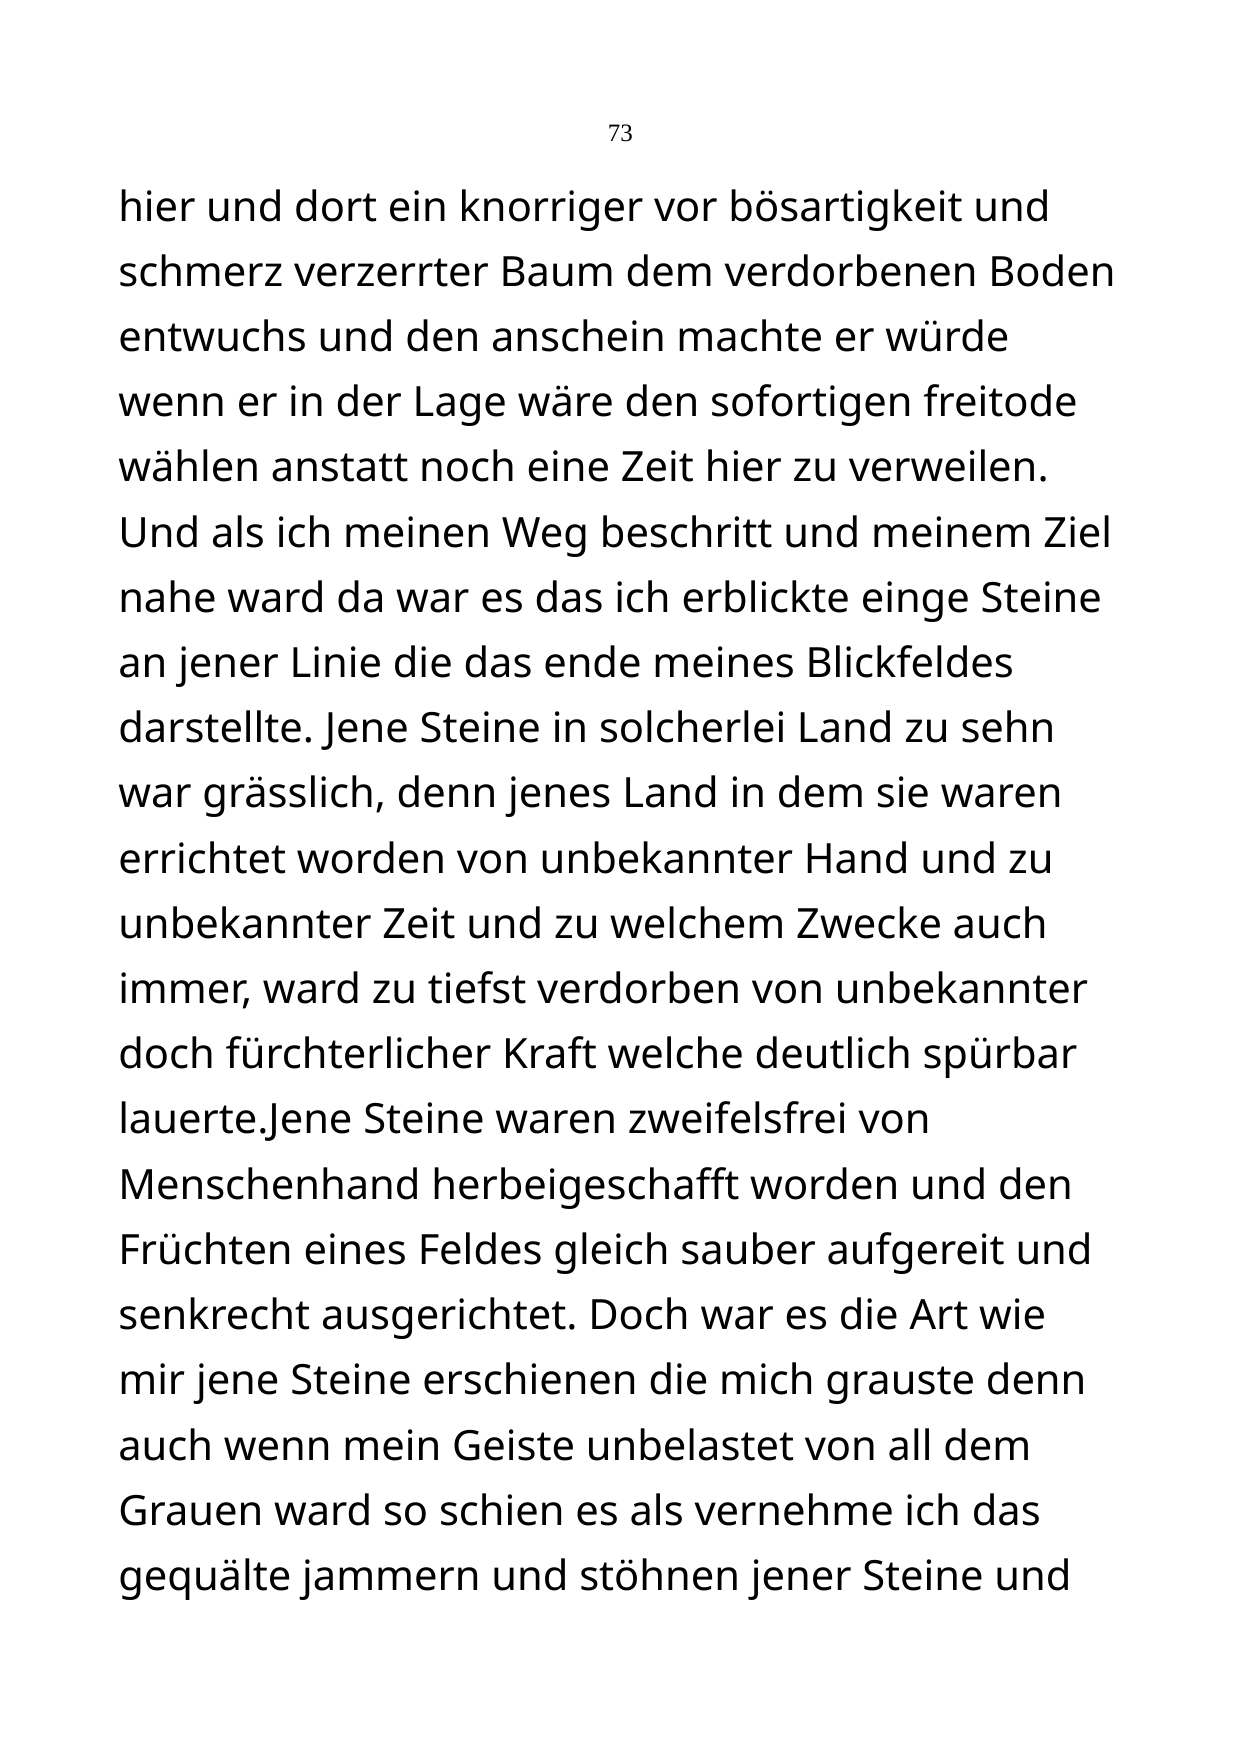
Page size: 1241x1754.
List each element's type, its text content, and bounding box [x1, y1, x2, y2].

text hier und dort ein knorriger vor bösartigkeit und schmerz verzerrter Baum dem verdorbenen Boden entwuchs und den anschein machte er würde wenn er in der Lage wäre den sofortigen freitode wählen anstatt noch eine Zeit hier zu verweilen. Und als ich meinen Weg beschritt und meinem Ziel nahe ward da war es das ich erblickte einge Steine an jener Linie die das ende meines Blickfeldes darstellte. Jene Steine in solcherlei Land zu sehn war grässlich, denn jenes Land in dem sie waren errichtet worden von unbekannter Hand und zu unbekannter Zeit und zu welchem Zwecke auch immer, ward zu tiefst verdorben von unbekannter doch fürchterlicher Kraft welche deutlich spürbar lauerte.Jene Steine waren zweifelsfrei von Menschenhand herbeigeschafft worden und den Früchten eines Feldes gleich sauber aufgereit und senkrecht ausgerichtet. Doch war es die Art wie mir jene Steine erschienen die mich grauste denn auch wenn mein Geiste unbelastet von all dem Grauen ward so schien es als vernehme ich das gequälte jammern und stöhnen jener Steine und [118, 176, 1122, 1602]
